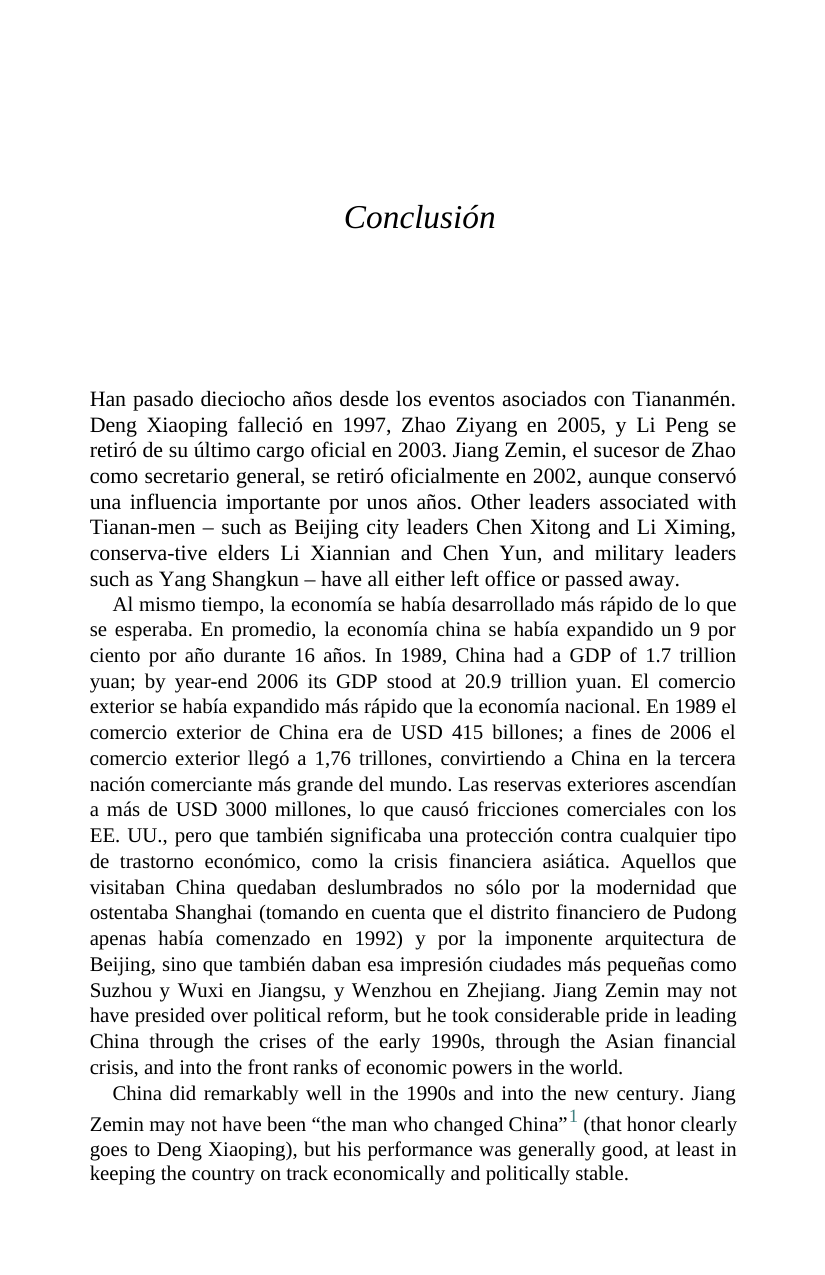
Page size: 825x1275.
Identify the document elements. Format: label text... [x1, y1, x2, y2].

text Han pasado dieciocho años desde los eventos asociados con Tiananmén. Deng Xiaoping falleció en 1997, Zhao Ziyang en 2005, y Li Peng se retiró de su último cargo oficial en 2003. Jiang Zemin, el sucesor de Zhao como secretario general, se retiró oficialmente en 2002, aunque conservó una influencia importante por unos años. Other leaders associated with Tianan-men – such as Beijing city leaders Chen Xitong and Li Ximing, conserva-tive elders Li Xiannian and Chen Yun, and military leaders such as Yang Shangkun – have all either left office or passed away. [89, 386, 737, 591]
text China did remarkably well in the 1990s and into the new century. Jiang Zemin may not have been “the man who changed China”1 (that honor clearly goes to Deng Xiaoping), but his performance was generally good, at least in keeping the country on track economically and politically stable. [89, 1082, 737, 1184]
text Conclusión [344, 197, 737, 235]
text Al mismo tiempo, la economía se había desarrollado más rápido de lo que se esperaba. En promedio, la economía china se había expandido un 9 por ciento por año durante 16 años. In 1989, China had a GDP of 1.7 trillion yuan; by year-end 2006 its GDP stood at 20.9 trillion yuan. El comercio exterior se había expandido más rápido que la economía nacional. En 1989 el comercio exterior de China era de USD 415 billones; a fines de 2006 el comercio exterior llegó a 1,76 trillones, convirtiendo a China en la tercera nación comerciante más grande del mundo. Las reservas exteriores ascendían a más de USD 3000 millones, lo que causó fricciones comerciales con los EE. UU., pero que también significaba una protección contra cualquier tipo de trastorno económico, como la crisis financiera asiática. Aquellos que visitaban China quedaban deslumbrados no sólo por la modernidad que ostentaba Shanghai (tomando en cuenta que el distrito financiero de Pudong apenas había comenzado en 1992) y por la imponente arquitectura de Beijing, sino que también daban esa impresión ciudades más pequeñas como Suzhou y Wuxi en Jiangsu, y Wenzhou en Zhejiang. Jiang Zemin may not have presided over political reform, but he took considerable pride in leading China through the crises of the early 1990s, through the Asian financial crisis, and into the front ranks of economic powers in the world. [89, 592, 737, 1079]
